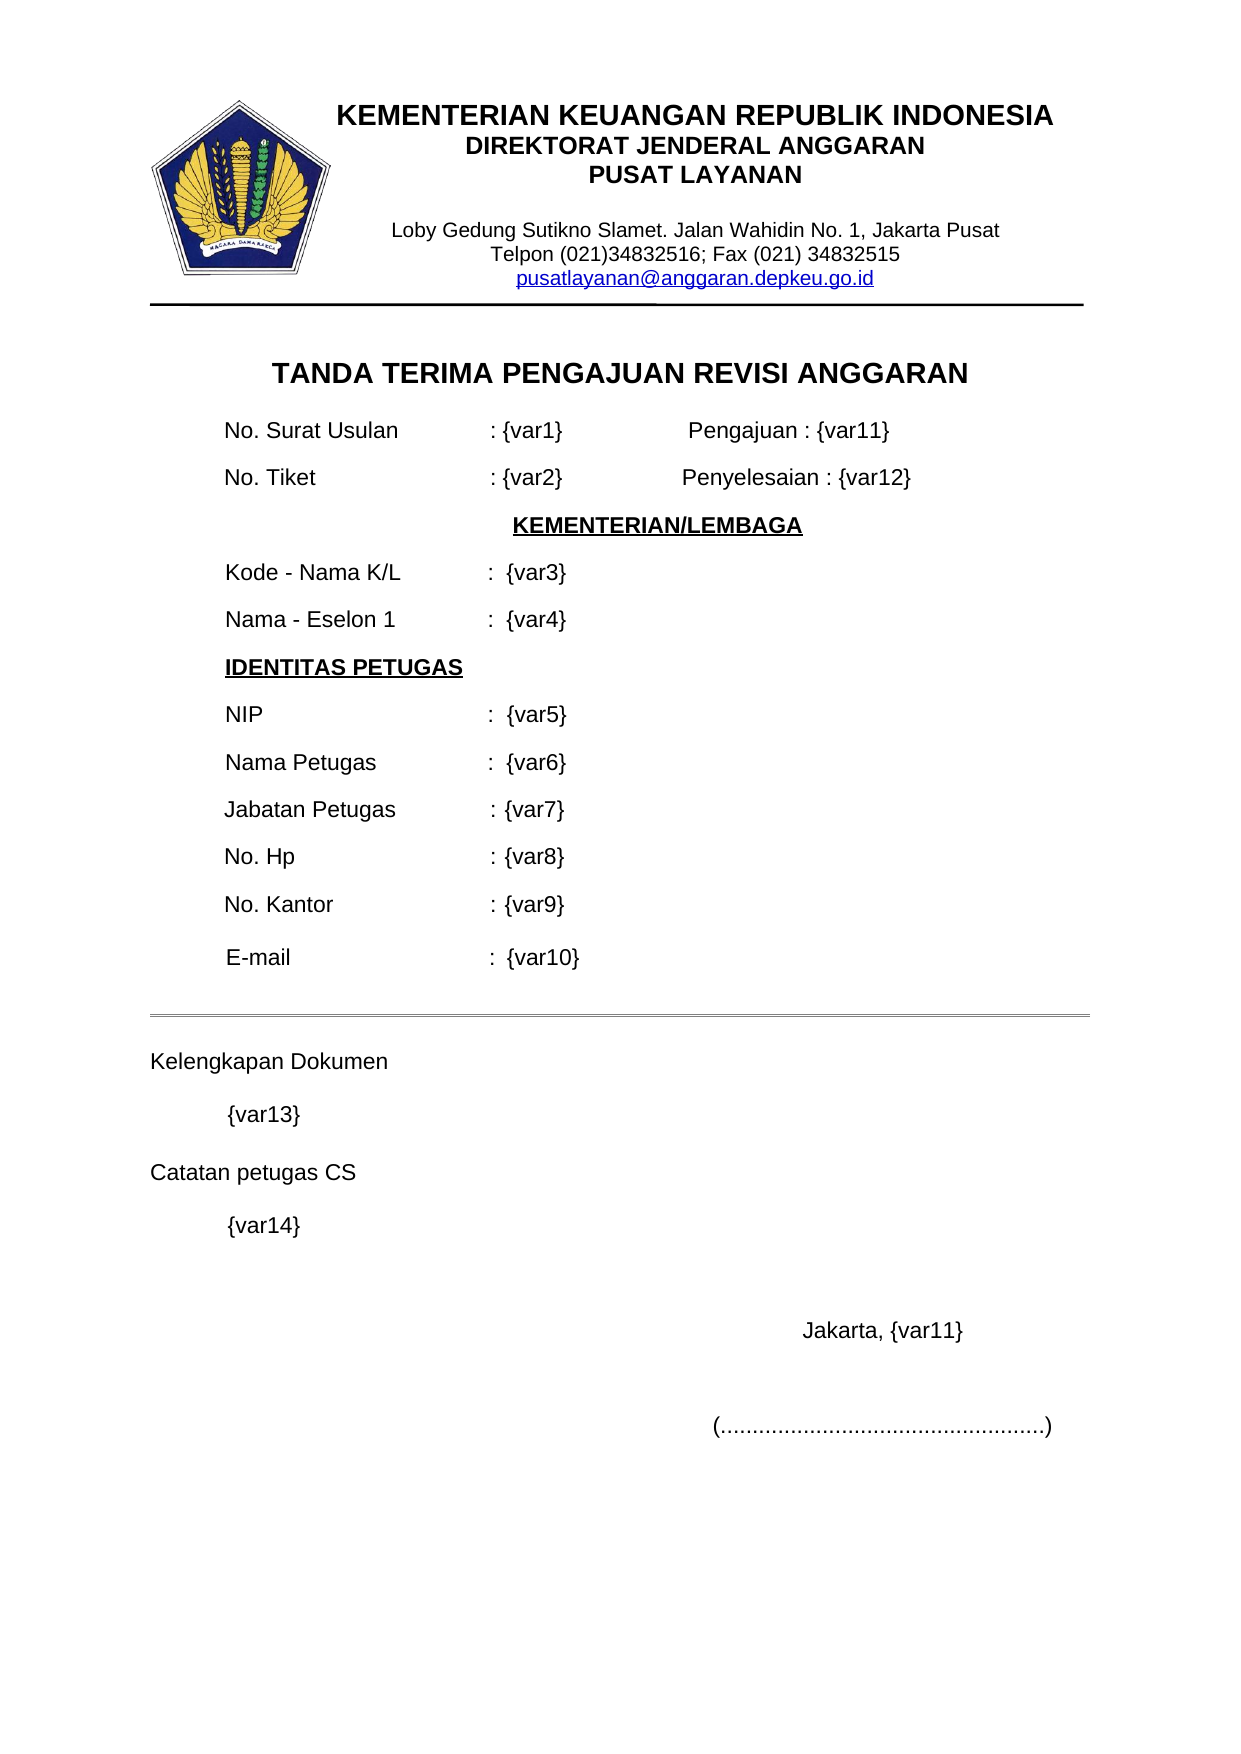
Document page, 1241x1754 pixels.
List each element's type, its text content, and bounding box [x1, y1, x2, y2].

picture [117, 73, 300, 309]
table_header E-mail [150, 938, 355, 997]
table_header [150, 1206, 222, 1270]
text Nama Petugas : {var6} [225, 748, 1090, 775]
table_header {var10} [501, 938, 1090, 997]
table_header {var14} [222, 1206, 1090, 1270]
text Tanda Terima Pengajuan Revisi Anggaran [150, 356, 1090, 390]
text Jakarta, {var11} [675, 1317, 1090, 1344]
text No. Kantor : {var9} [224, 891, 1090, 917]
table_header : [355, 938, 501, 997]
text Kode - Nama K/L : {var3} [225, 559, 1090, 585]
table_header [150, 1096, 222, 1159]
text Kelengkapan Dokumen [150, 1048, 1090, 1074]
text No. Surat Usulan : {var1} Pengajuan : {var11} [224, 417, 1090, 443]
text Nama - Eselon 1 : {var4} [225, 606, 1090, 633]
text Catatan petugas CS [150, 1159, 1090, 1185]
table_header {var13} [222, 1096, 1090, 1159]
text Identitas Petugas [225, 654, 1090, 680]
text No. Hp : {var8} [224, 843, 1090, 870]
text No. Tiket : {var2} Penyelesaian : {var12} [224, 464, 1090, 491]
text Jabatan Petugas : {var7} [224, 796, 1090, 822]
text KementErian/lembaga [225, 512, 1090, 538]
text NIP : {var5} [225, 701, 1090, 727]
text (...................................................) [675, 1412, 1090, 1438]
